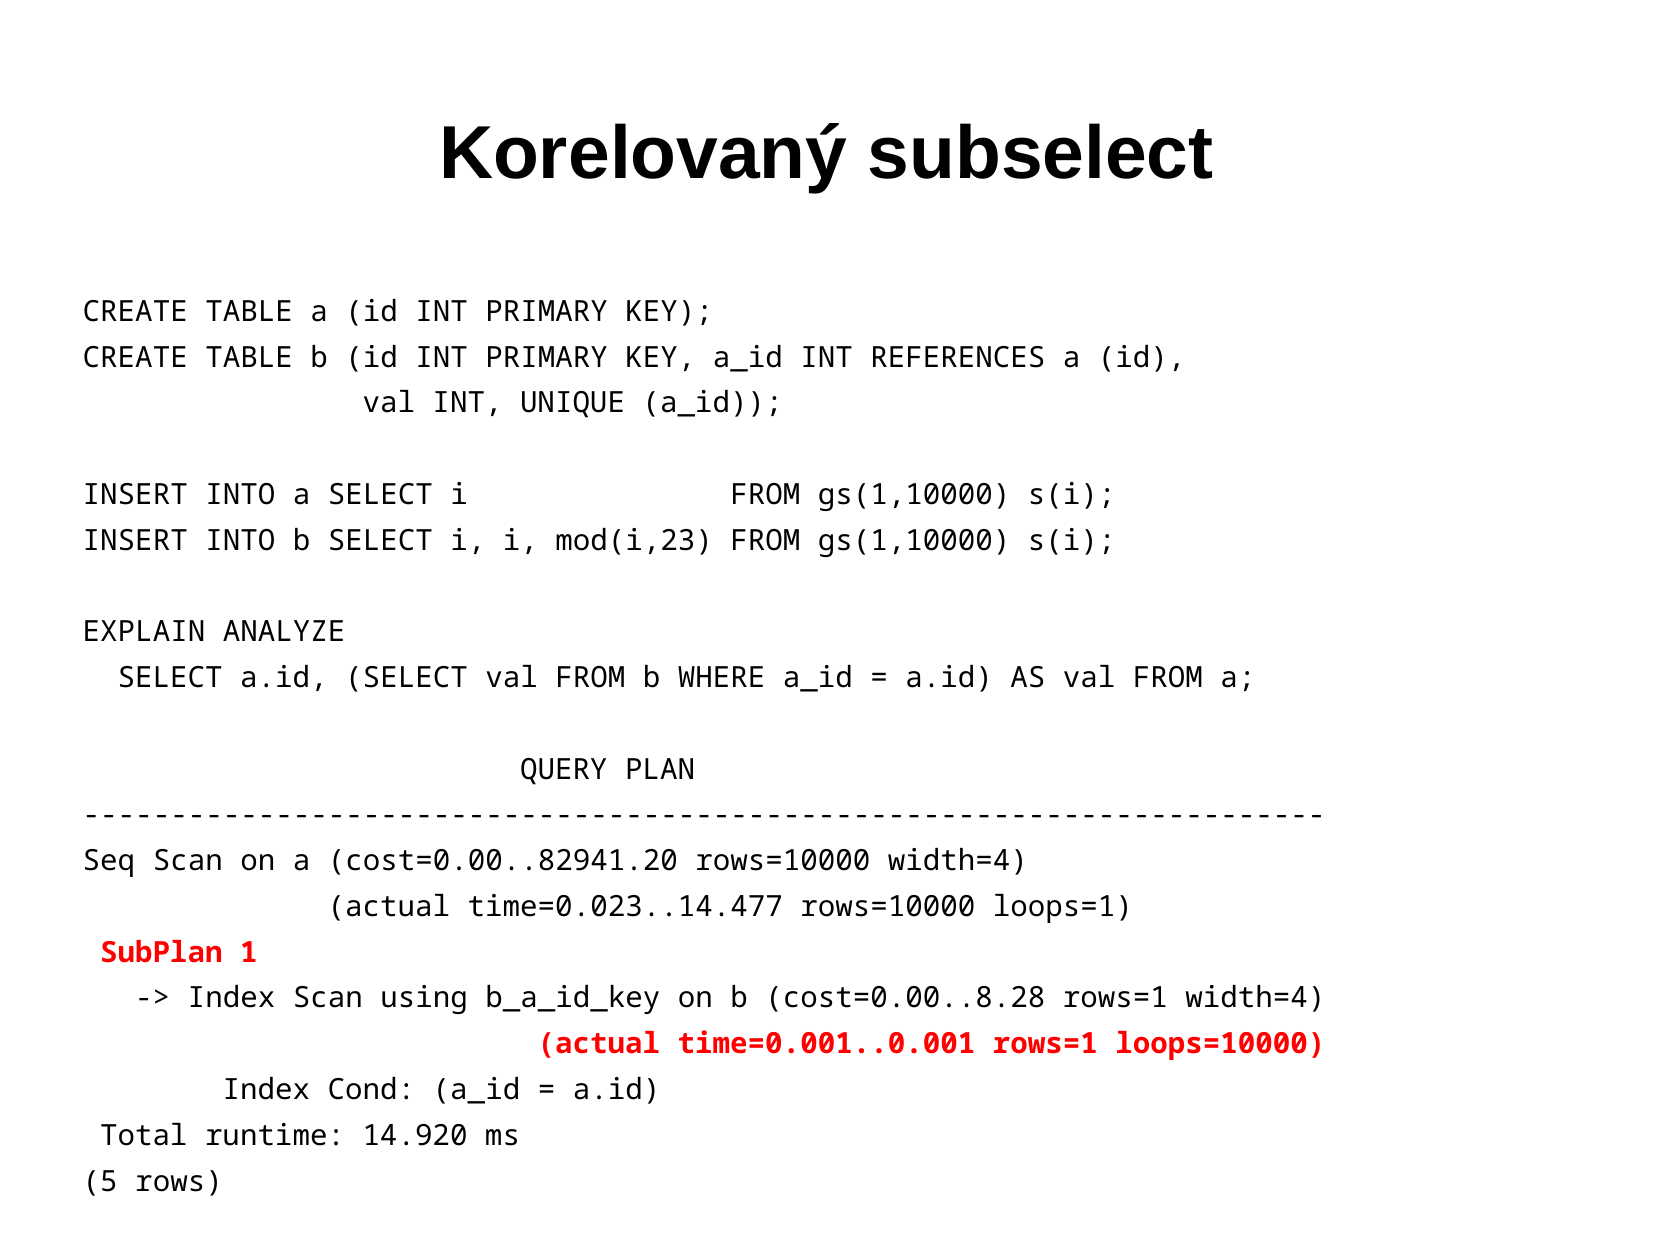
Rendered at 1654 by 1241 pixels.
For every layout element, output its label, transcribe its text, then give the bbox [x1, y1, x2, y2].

list CREATE TABLE a (id INT PRIMARY KEY); CREATE TABLE b (id INT PRIMARY KEY, a_id INT REFERENCES a (id), val INT, UNIQUE (a_id)); INSERT INTO a SELECT i FROM gs(1,10000) s(i); INSERT INTO b SELECT i, i, mod(i,23) FROM gs(1,10000) s(i); EXPLAIN ANALYZE SELECT a.id, (SELECT val FROM b WHERE a_id = a.id) AS val FROM a; QUERY PLAN ----------------------------------------------------------------------- Seq Scan on a (cost=0.00..82941.20 rows=10000 width=4) (actual time=0.023..14.477 rows=10000 loops=1) SubPlan 1 -> Index Scan using b_a_id_key on b (cost=0.00..8.28 rows=1 width=4) (actual time=0.001..0.001 rows=1 loops=10000) Index Cond: (a_id = a.id) Total runtime: 14.920 ms (5 rows) SubPlan kroky jsou prováděny opakovaně (pro každý řádek skenu) [82, 290, 1538, 1171]
title Korelovaný subselect [82, 49, 1571, 257]
